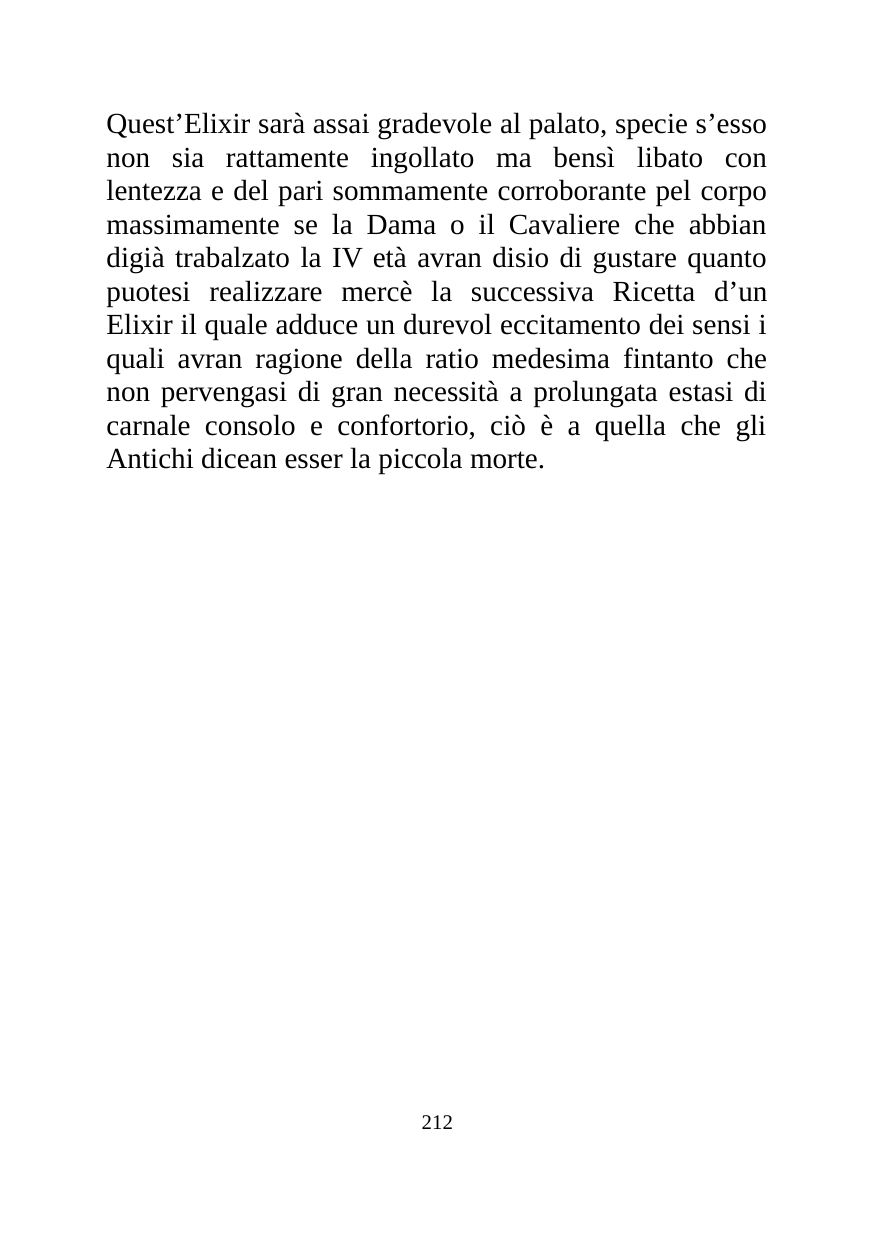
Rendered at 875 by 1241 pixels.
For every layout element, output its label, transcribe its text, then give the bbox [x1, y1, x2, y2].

text Quest’Elixir sarà assai gradevole al palato, specie s’esso non sia rattamente ingollato ma bensì libato con lentezza e del pari sommamente corroborante pel corpo massimamente se la Dama o il Cavaliere che abbian digià trabalzato la IV età avran disio di gustare quanto puotesi realizzare mercè la successiva Ricetta d’un Elixir il quale adduce un durevol eccitamento dei sensi i quali avran ragione della ratio medesima fintanto che non pervengasi di gran necessità a prolungata estasi di carnale consolo e confortorio, ciò è a quella che gli Antichi dicean esser la piccola morte. [106, 106, 768, 475]
